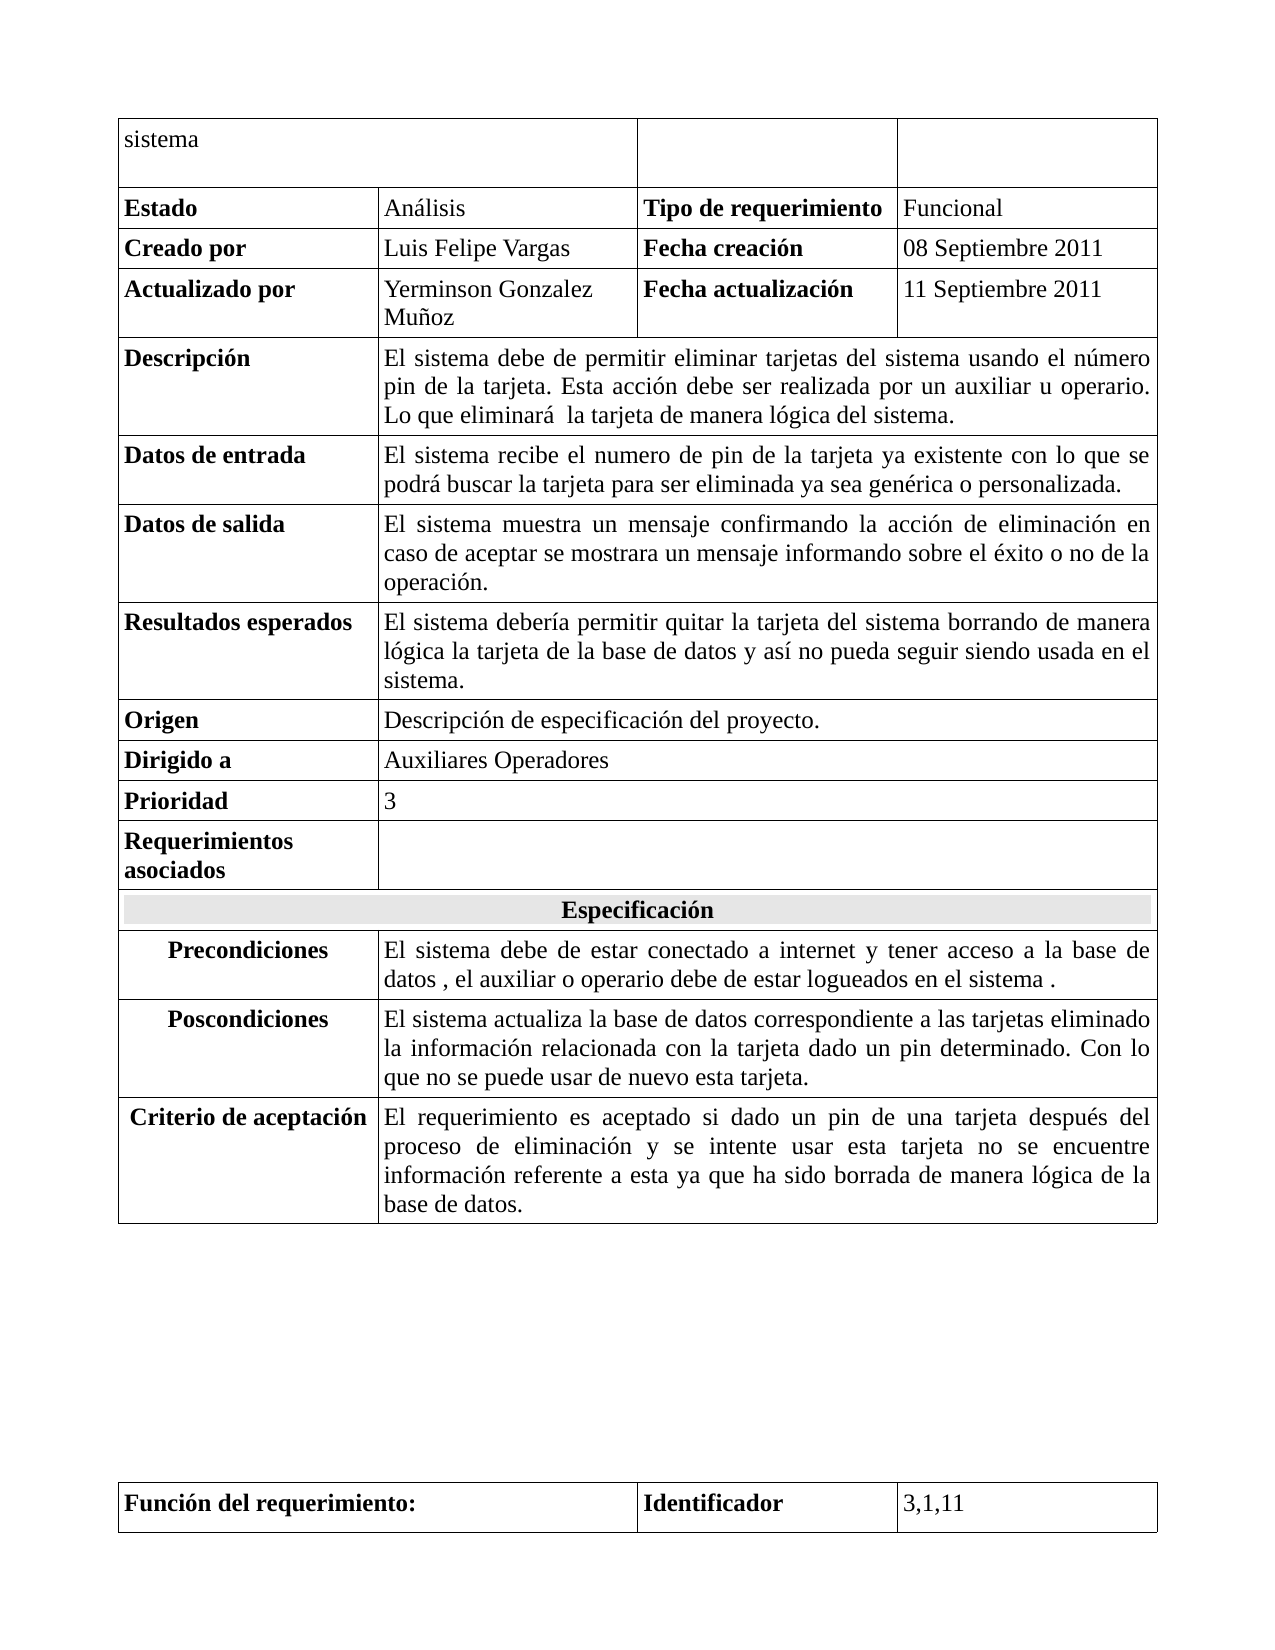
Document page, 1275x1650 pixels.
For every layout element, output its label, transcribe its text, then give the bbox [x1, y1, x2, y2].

table_cell Requerimientos asociados [119, 821, 378, 889]
table_cell 11 Septiembre 2011 [898, 269, 1157, 337]
table_cell Luis Felipe Vargas [379, 229, 637, 268]
table_cell Fecha creación [638, 229, 897, 268]
table_header [898, 119, 1157, 187]
table_cell Funcional [898, 188, 1157, 227]
table_cell El sistema muestra un mensaje confirmando la acción de eliminación en caso de aceptar se mostrara un mensaje informando sobre el éxito o no de la operación. [379, 505, 1157, 602]
table_cell Estado [119, 188, 378, 227]
table_header [638, 119, 897, 187]
table_header Identificador [638, 1483, 897, 1532]
table_cell Especificación [119, 890, 1157, 930]
table_cell El requerimiento es aceptado si dado un pin de una tarjeta después del proceso de eliminación y se intente usar esta tarjeta no se encuentre información referente a esta ya que ha sido borrada de manera lógica de la base de datos. [379, 1098, 1157, 1223]
table_header sistema [119, 119, 637, 187]
table_cell El sistema debería permitir quitar la tarjeta del sistema borrando de manera lógica la tarjeta de la base de datos y así no pueda seguir siendo usada en el sistema. [379, 603, 1157, 699]
table_cell Descripción de especificación del proyecto. [379, 700, 1157, 740]
table_cell Prioridad [119, 781, 378, 820]
table_cell Yerminson Gonzalez Muñoz [379, 269, 637, 337]
table_cell Criterio de aceptación [119, 1098, 378, 1223]
table_cell 3 [379, 781, 1157, 820]
table_cell El sistema debe de estar conectado a internet y tener acceso a la base de datos , el auxiliar o operario debe de estar logueados en el sistema . [379, 931, 1157, 999]
table_cell Análisis [379, 188, 637, 227]
table_header 3,1,11 [898, 1483, 1157, 1532]
table_cell Creado por [119, 229, 378, 268]
table_cell Descripción [119, 338, 378, 435]
table_cell El sistema debe de permitir eliminar tarjetas del sistema usando el número pin de la tarjeta. Esta acción debe ser realizada por un auxiliar u operario. Lo que eliminará la tarjeta de manera lógica del sistema. [379, 338, 1157, 435]
table_cell Datos de entrada [119, 436, 378, 504]
table_cell Precondiciones [119, 931, 378, 999]
table_cell Poscondiciones [119, 1000, 378, 1097]
table_cell Dirigido a [119, 741, 378, 780]
table_cell Actualizado por [119, 269, 378, 337]
table_cell Auxiliares Operadores [379, 741, 1157, 780]
table_cell [379, 821, 1157, 889]
table_cell 08 Septiembre 2011 [898, 229, 1157, 268]
table_cell Origen [119, 700, 378, 740]
table_cell Datos de salida [119, 505, 378, 602]
table_cell Fecha actualización [638, 269, 897, 337]
table_header Función del requerimiento: [119, 1483, 637, 1532]
table_cell Resultados esperados [119, 603, 378, 699]
table_cell El sistema actualiza la base de datos correspondiente a las tarjetas eliminado la información relacionada con la tarjeta dado un pin determinado. Con lo que no se puede usar de nuevo esta tarjeta. [379, 1000, 1157, 1097]
table_cell El sistema recibe el numero de pin de la tarjeta ya existente con lo que se podrá buscar la tarjeta para ser eliminada ya sea genérica o personalizada. [379, 436, 1157, 504]
table_cell Tipo de requerimiento [638, 188, 897, 227]
